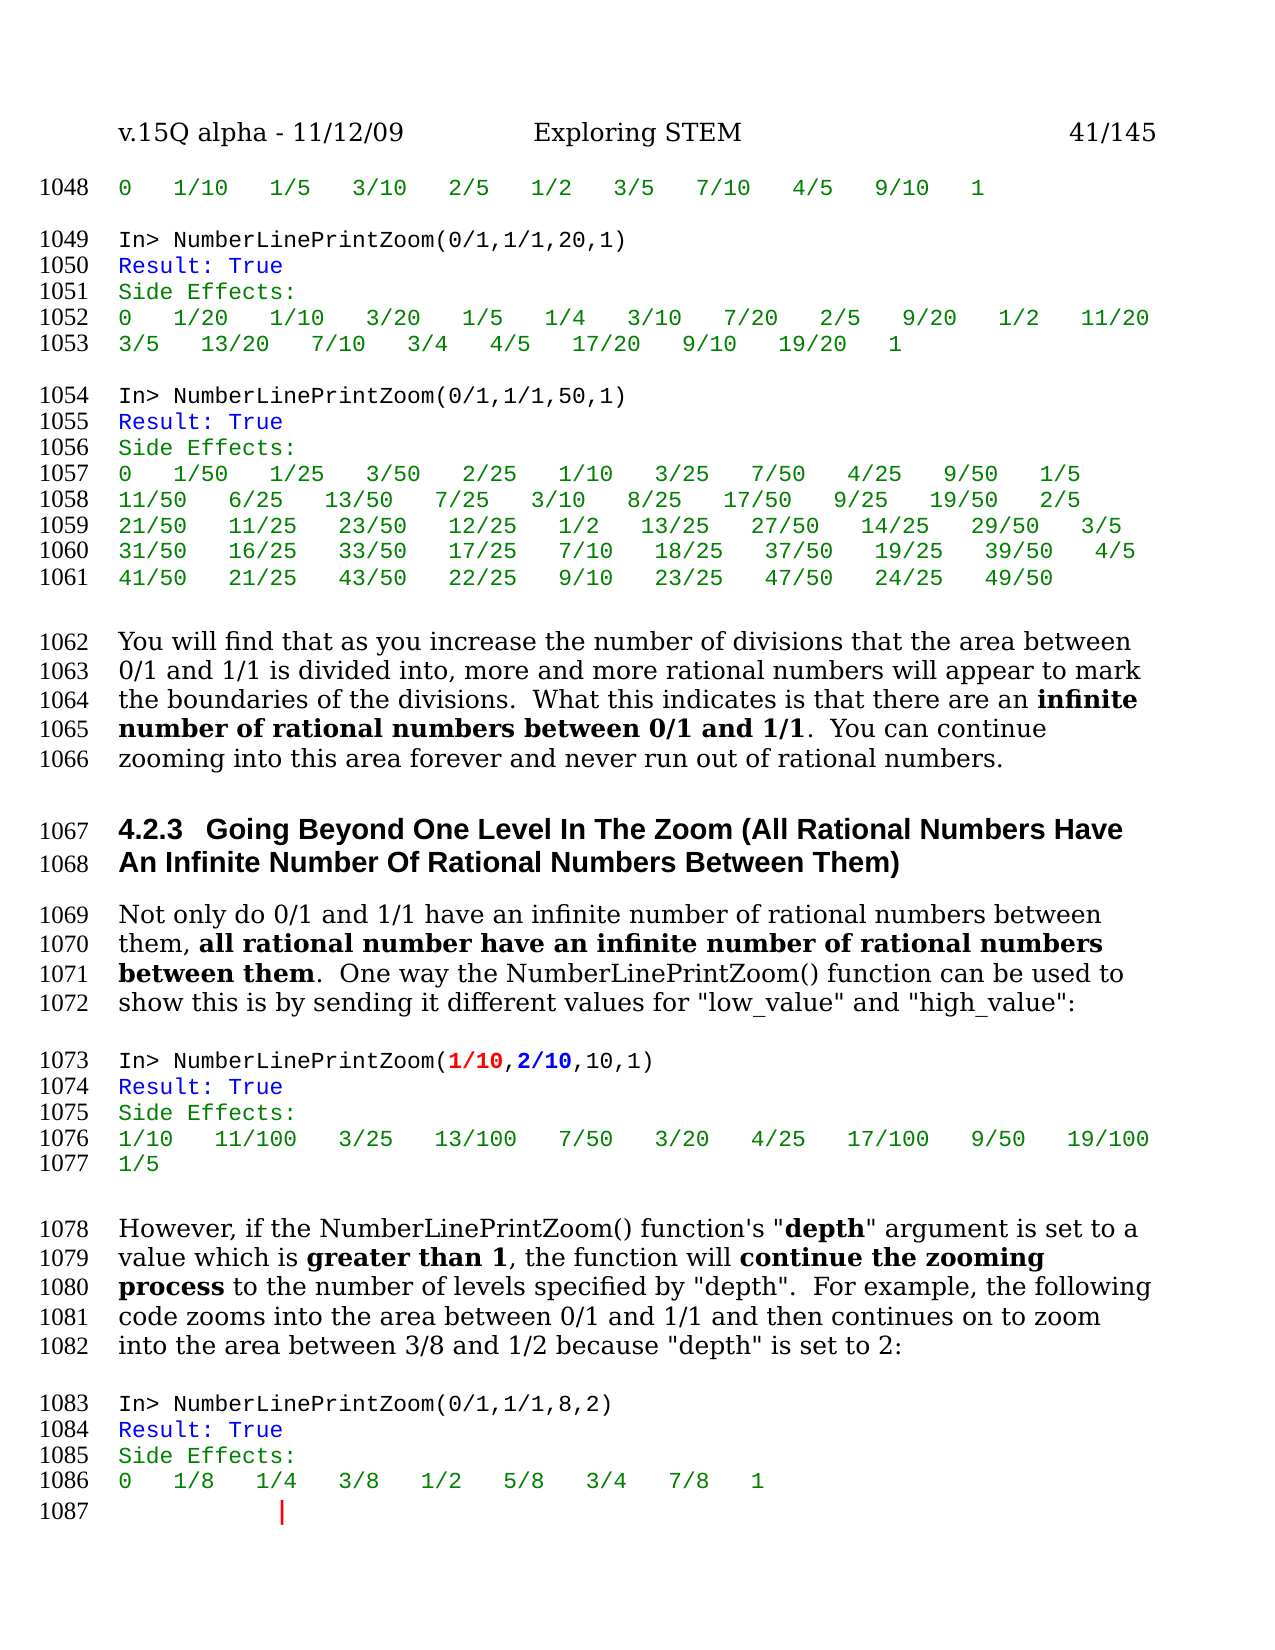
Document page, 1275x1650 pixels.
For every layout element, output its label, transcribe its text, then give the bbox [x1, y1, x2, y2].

text Side Effects: [118, 1444, 1157, 1470]
text You will find that as you increase the number of divisions that the area between 0/1 and 1/1 is divided into, more and more rational numbers will appear to mark the boundaries of the divisions. What this indicates is that there are an infinite number of rational numbers between 0/1 and 1/1. You can continue zooming into this area forever and never run out of rational numbers. [118, 627, 1157, 773]
subtitle Going Beyond One Level In The Zoom (All Rational Numbers Have An Infinite Number Of Rational Numbers Between Them) [118, 812, 1157, 879]
text 0 1/50 1/25 3/50 2/25 1/10 3/25 7/50 4/25 9/50 1/5 11/50 6/25 13/50 7/25 3/10 8/25 17/50 9/25 19/50 2/5 21/50 11/25 23/50 12/25 1/2 13/25 27/50 14/25 29/50 3/5 31/50 16/25 33/50 17/25 7/10 18/25 37/50 19/25 39/50 4/5 41/50 21/25 43/50 22/25 9/10 23/25 47/50 24/25 49/50 [118, 462, 1157, 592]
text Not only do 0/1 and 1/1 have an infinite number of rational numbers between them, all rational number have an infinite number of rational numbers between them. One way the NumberLinePrintZoom() function can be used to show this is by sending it different values for "low_value" and "high_value": [118, 900, 1157, 1017]
text In> NumberLinePrintZoom(0/1,1/1,20,1) [118, 229, 1157, 254]
text Result: True [118, 254, 1157, 281]
text | [118, 1496, 1157, 1525]
text Result: True [118, 1418, 1157, 1444]
text Side Effects: [118, 1101, 1157, 1127]
text Result: True [118, 1075, 1157, 1101]
text Side Effects: [118, 436, 1157, 462]
text In> NumberLinePrintZoom(0/1,1/1,50,1) [118, 384, 1157, 410]
text 0 1/20 1/10 3/20 1/5 1/4 3/10 7/20 2/5 9/20 1/2 11/20 3/5 13/20 7/10 3/4 4/5 17/20 9/10 19/20 1 [118, 306, 1157, 358]
text 1/10 11/100 3/25 13/100 7/50 3/20 4/25 17/100 9/50 19/100 1/5 [118, 1127, 1157, 1179]
text In> NumberLinePrintZoom(1/10,2/10,10,1) [118, 1049, 1157, 1075]
text Side Effects: [118, 281, 1157, 306]
text 0 1/10 1/5 3/10 2/5 1/2 3/5 7/10 4/5 9/10 1 [118, 177, 1157, 203]
text Result: True [118, 410, 1157, 436]
text However, if the NumberLinePrintZoom() function's "depth" argument is set to a value which is greater than 1, the function will continue the zooming process to the number of levels specified by "depth". For example, the following code zooms into the area between 0/1 and 1/1 and then continues on to zoom into the area between 3/8 and 1/2 because "depth" is set to 2: [118, 1214, 1157, 1360]
text In> NumberLinePrintZoom(0/1,1/1,8,2) [118, 1392, 1157, 1418]
text 0 1/8 1/4 3/8 1/2 5/8 3/4 7/8 1 [118, 1470, 1157, 1496]
